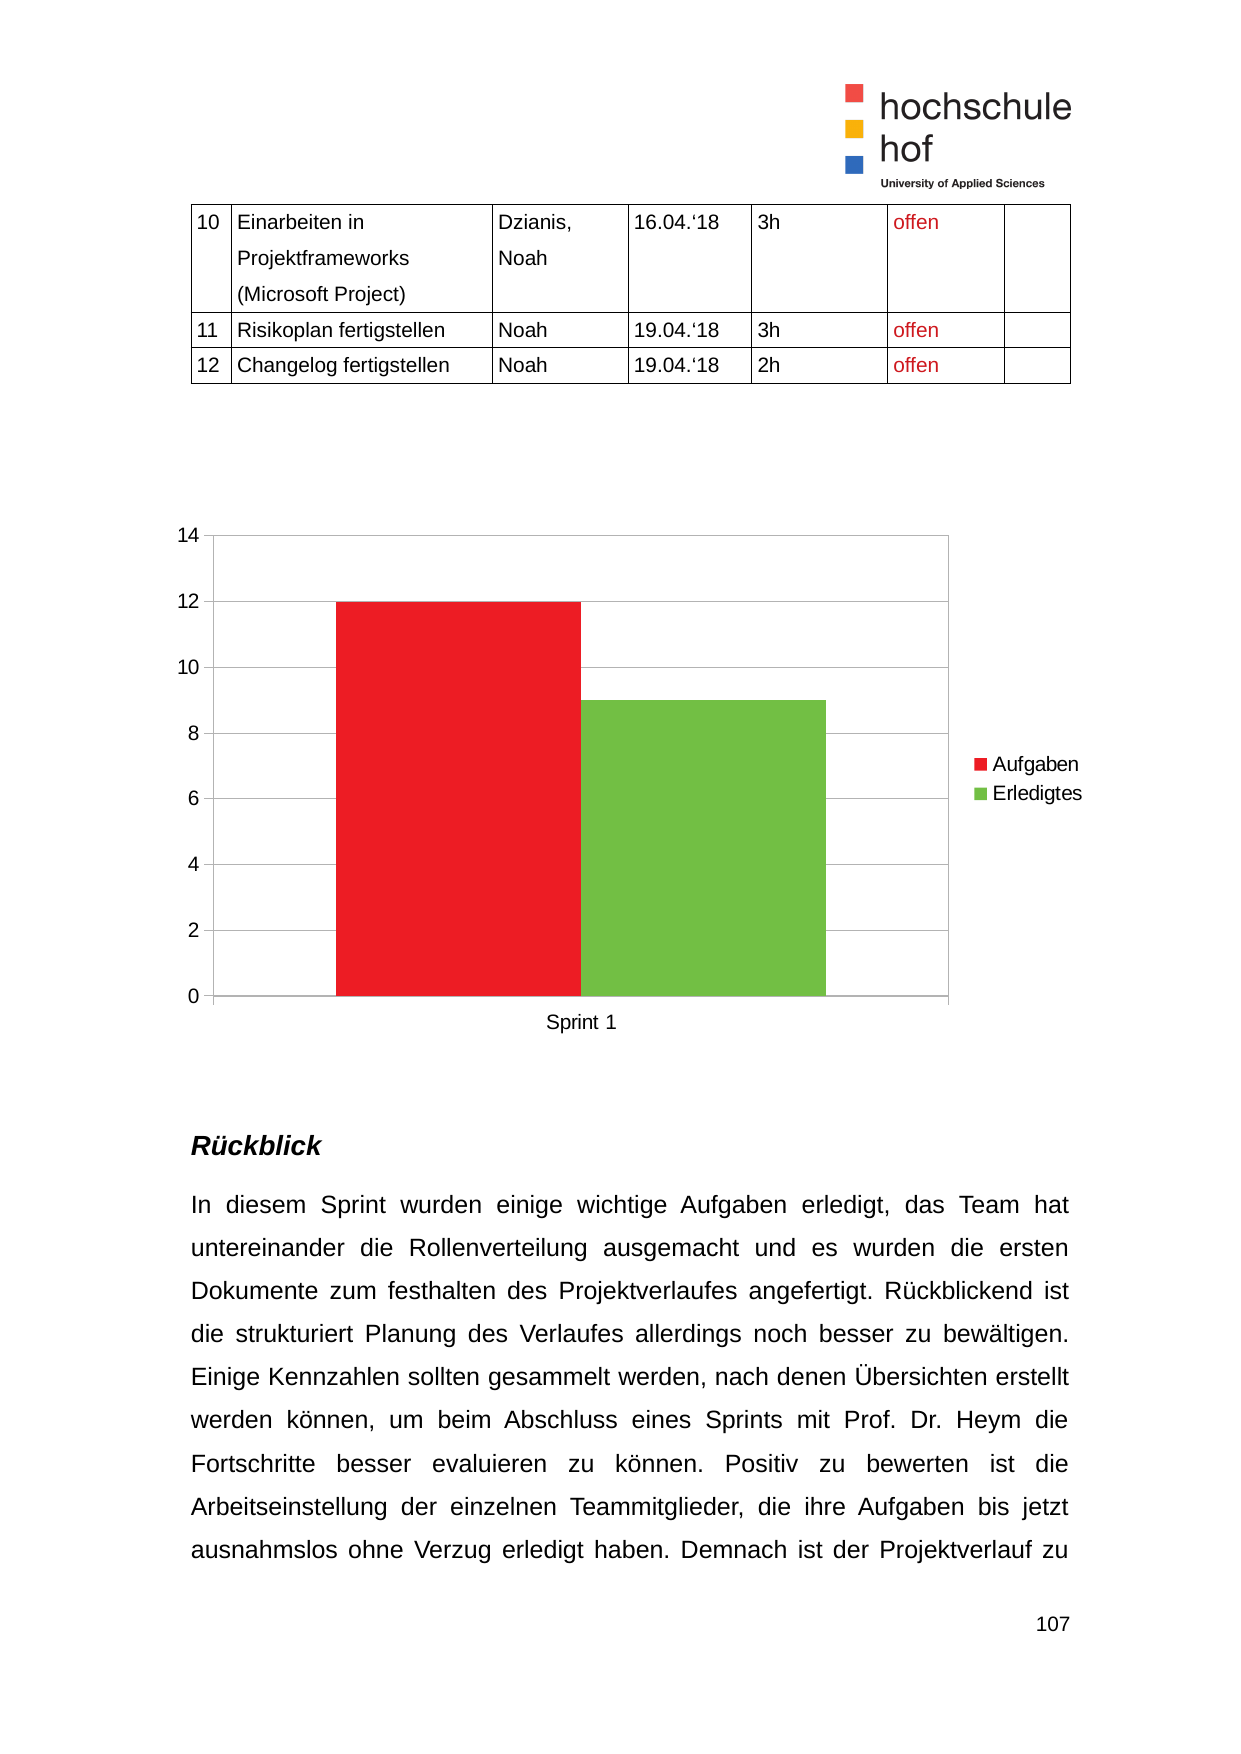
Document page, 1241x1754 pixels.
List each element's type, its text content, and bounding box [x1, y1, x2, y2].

table_cell 2h [752, 348, 887, 383]
table_cell Noah [493, 348, 628, 383]
table_cell Risikoplan fertigstellen [232, 313, 492, 347]
table_cell 12 [192, 348, 231, 383]
table_cell 19.04.‘18 [629, 348, 751, 383]
table_cell offen [888, 348, 1004, 383]
table_cell Einarbeiten in Projektframeworks (Microsoft Project) [232, 205, 492, 312]
table_cell 3h [752, 313, 887, 347]
table_cell offen [888, 313, 1004, 347]
table_cell Noah [493, 313, 628, 347]
table_cell [1005, 205, 1070, 312]
table_cell 16.04.‘18 [629, 205, 751, 312]
table_cell [1005, 348, 1070, 383]
text In diesem Sprint wurden einige wichtige Aufgaben erledigt, das Team hat untereinander die Rollenverteilung ausgemacht und es wurden die ersten Dokumente zum festhalten des Projektverlaufes angefertigt. Rückblickend ist die strukturiert Planung des Verlaufes allerdings noch besser zu bewältigen. Einige Kennzahlen sollten gesammelt werden, nach denen Übersichten erstellt werden können, um beim Abschluss eines Sprints mit Prof. Dr. Heym die Fortschritte besser evaluieren zu können. Positiv zu bewerten ist die Arbeitseinstellung der einzelnen Teammitglieder, die ihre Aufgaben bis jetzt ausnahmslos ohne Verzug erledigt haben. Demnach ist der Projektverlauf zu [191, 1190, 1070, 1563]
table_cell 10 [192, 205, 231, 312]
picture [845, 84, 1071, 189]
table_cell Changelog fertigstellen [232, 348, 492, 383]
table_cell 19.04.‘18 [629, 313, 751, 347]
table_cell [1005, 313, 1070, 347]
table_cell 11 [192, 313, 231, 347]
table_cell offen [888, 205, 1004, 312]
table_cell 3h [752, 205, 887, 312]
table_cell Dzianis, Noah [493, 205, 628, 312]
subtitle Rückblick [191, 1129, 1070, 1161]
